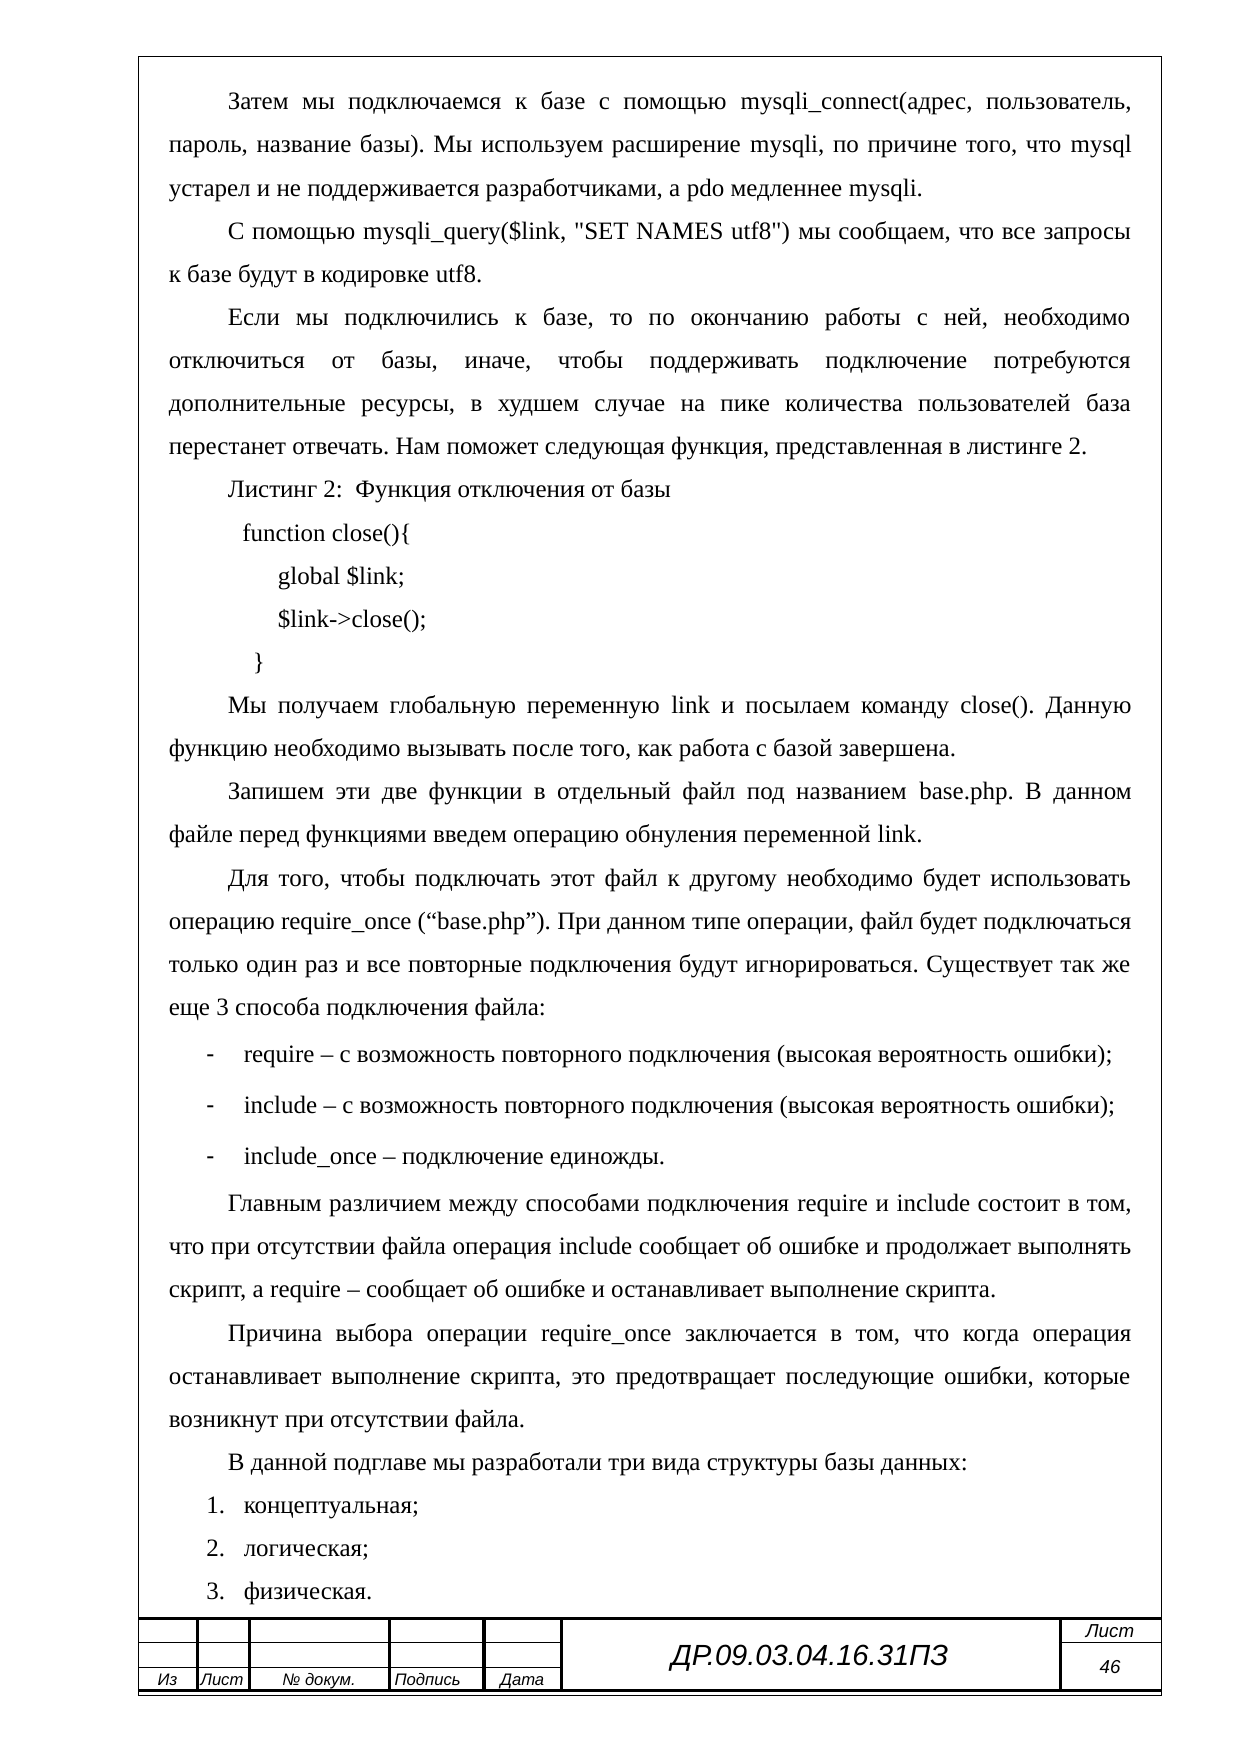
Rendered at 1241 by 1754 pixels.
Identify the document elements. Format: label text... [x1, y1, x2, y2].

text global $link; [168, 561, 1132, 589]
text } [168, 647, 1132, 676]
text Если мы подключились к базе, то по окончанию работы с ней, необходимо отключиться от базы, иначе, чтобы поддерживать подключение потребуются дополнительные ресурсы, в худшем случае на пике количества пользователей база перестанет отвечать. Нам поможет следующая функция, представленная в листинге 2. [168, 302, 1132, 460]
text Причина выбора операции require_once заключается в том, что когда операция останавливает выполнение скрипта, это предотвращает последующие ошибки, которые возникнут при отсутствии файла. [168, 1318, 1132, 1433]
text В данной подглаве мы разработали три вида структуры базы данных: [168, 1447, 1132, 1476]
text Запишем эти две функции в отдельный файл под названием base.php. В данном файле перед функциями введем операцию обнуления переменной link. [168, 776, 1132, 848]
list include_once – подключение единожды. [206, 1137, 1132, 1171]
list include – с возможность повторного подключения (высокая вероятность ошибки); [206, 1086, 1132, 1120]
list физическая. [206, 1576, 1132, 1605]
list концептуальная; [206, 1490, 1132, 1519]
text Листинг 2: Функция отключения от базы [168, 474, 1132, 503]
text С помощью mysqli_query($link, "SET NAMES utf8") мы сообщаем, что все запросы к базе будут в кодировке utf8. [168, 216, 1132, 288]
text Затем мы подключаемся к базе с помощью mysqli_connect(адрес, пользователь, пароль, название базы). Мы используем расширение mysqli, по причине того, что mysql устарел и не поддерживается разработчиками, а pdo медленнее mysqli. [168, 86, 1132, 201]
list логическая; [206, 1533, 1132, 1562]
text function close(){ [168, 518, 1132, 546]
text Мы получаем глобальную переменную link и посылаем команду close(). Данную функцию необходимо вызывать после того, как работа с базой завершена. [168, 690, 1132, 762]
text Главным различием между способами подключения require и include состоит в том, что при отсутствии файла операция include сообщает об ошибке и продолжает выполнять скрипт, а require – сообщает об ошибке и останавливает выполнение скрипта. [168, 1188, 1132, 1303]
list require – с возможность повторного подключения (высокая вероятность ошибки); [206, 1035, 1132, 1069]
text Для того, чтобы подключать этот файл к другому необходимо будет использовать операцию require_once (“base.php”). При данном типе операции, файл будет подключаться только один раз и все повторные подключения будут игнорироваться. Существует так же еще 3 способа подключения файла: [168, 863, 1132, 1021]
text $link->close(); [168, 604, 1132, 633]
